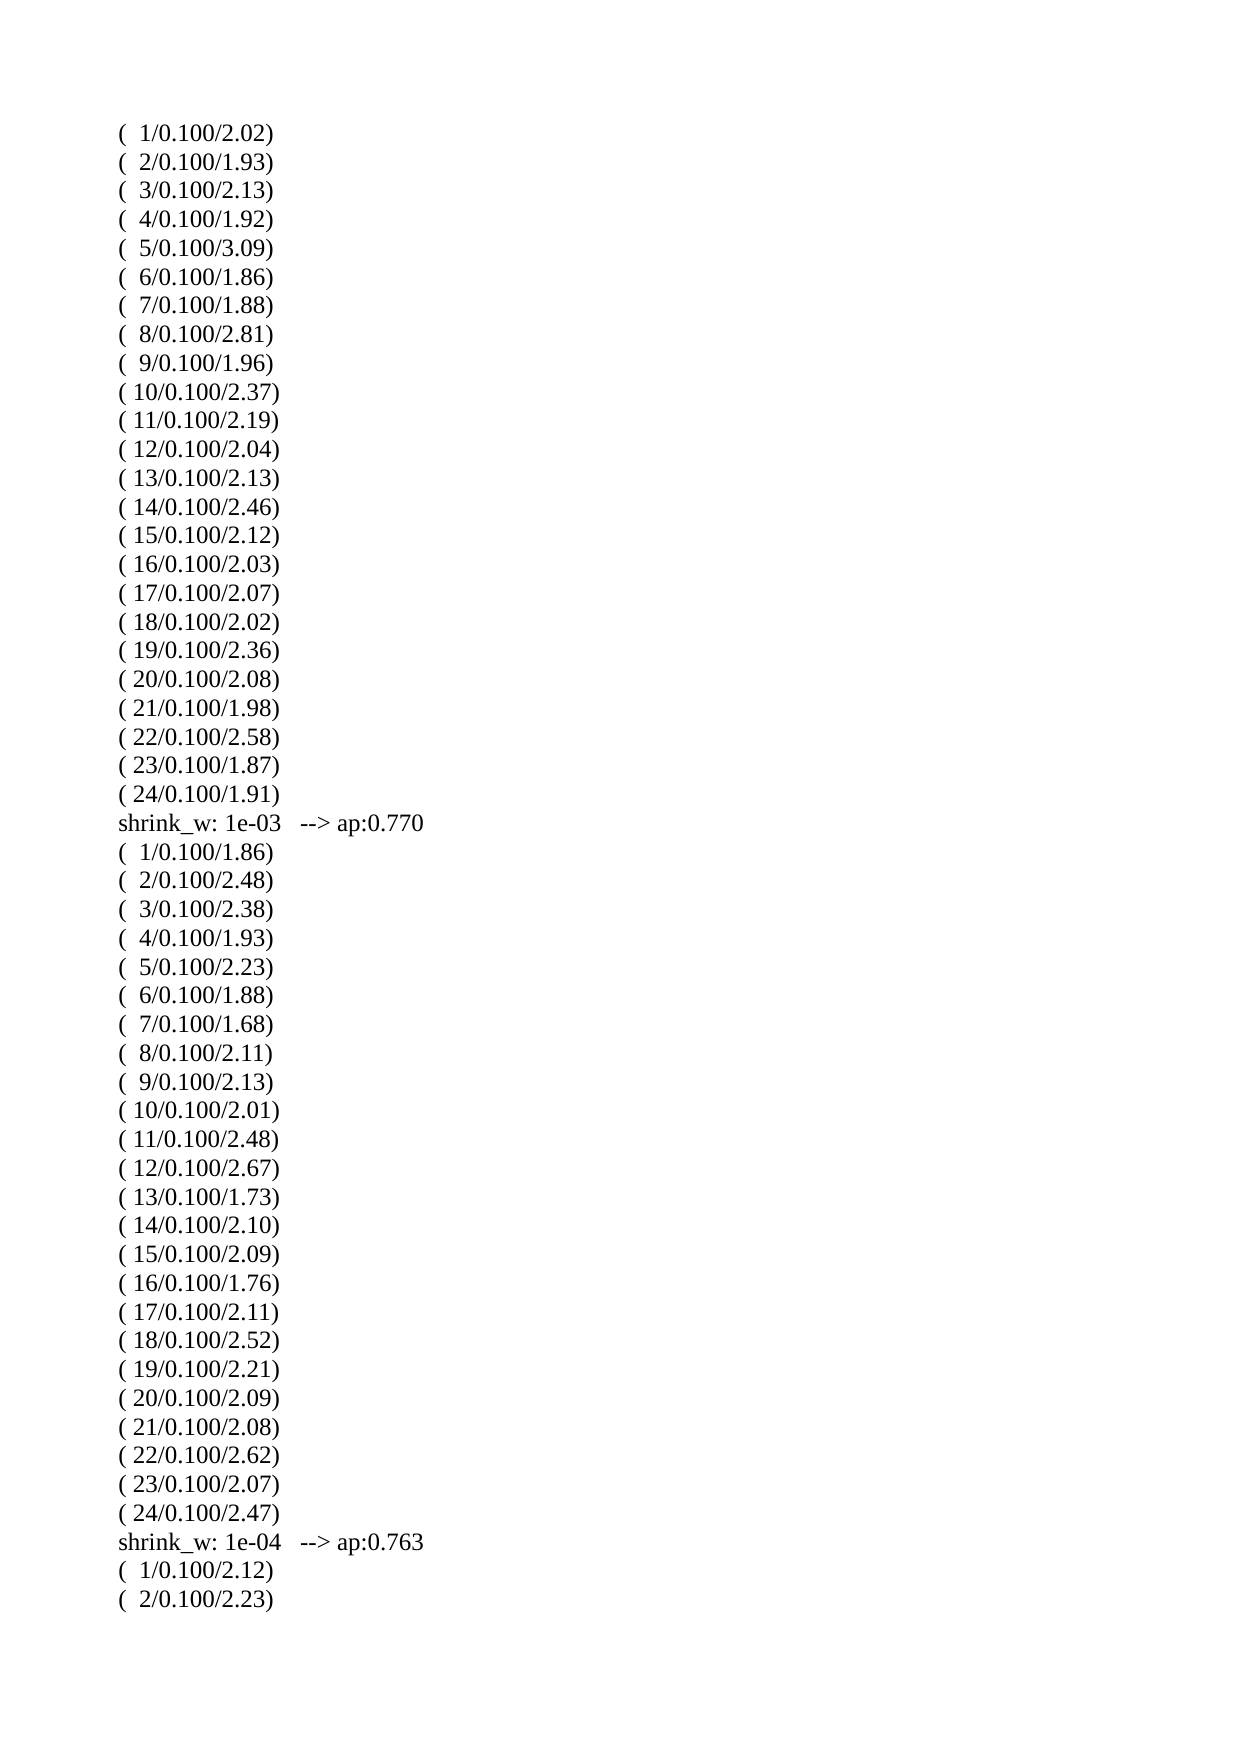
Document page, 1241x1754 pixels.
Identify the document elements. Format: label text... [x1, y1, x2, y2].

text ( 14/0.100/2.46) [118, 492, 1122, 521]
text ( 15/0.100/2.09) [118, 1239, 1122, 1268]
text ( 6/0.100/1.86) [118, 262, 1122, 291]
text ( 9/0.100/1.96) [118, 348, 1122, 377]
text ( 18/0.100/2.02) [118, 607, 1122, 636]
text ( 4/0.100/1.92) [118, 204, 1122, 233]
text ( 14/0.100/2.10) [118, 1211, 1122, 1239]
text ( 8/0.100/2.81) [118, 319, 1122, 348]
text ( 8/0.100/2.11) [118, 1038, 1122, 1067]
text ( 5/0.100/3.09) [118, 233, 1122, 262]
text ( 20/0.100/2.08) [118, 664, 1122, 693]
text ( 9/0.100/2.13) [118, 1067, 1122, 1096]
text ( 23/0.100/1.87) [118, 751, 1122, 779]
text ( 17/0.100/2.07) [118, 578, 1122, 607]
text ( 16/0.100/1.76) [118, 1268, 1122, 1297]
text ( 2/0.100/1.93) [118, 147, 1122, 176]
text ( 21/0.100/2.08) [118, 1412, 1122, 1441]
text ( 2/0.100/2.23) [118, 1584, 1122, 1613]
text ( 12/0.100/2.67) [118, 1153, 1122, 1182]
text ( 15/0.100/2.12) [118, 521, 1122, 549]
text ( 1/0.100/2.12) [118, 1556, 1122, 1584]
text ( 1/0.100/1.86) [118, 837, 1122, 866]
text ( 1/0.100/2.02) [118, 118, 1122, 147]
text ( 17/0.100/2.11) [118, 1297, 1122, 1326]
text ( 5/0.100/2.23) [118, 952, 1122, 981]
text ( 10/0.100/2.37) [118, 377, 1122, 406]
text ( 13/0.100/1.73) [118, 1182, 1122, 1211]
text ( 24/0.100/2.47) [118, 1498, 1122, 1527]
text ( 19/0.100/2.21) [118, 1354, 1122, 1383]
text shrink_w: 1e-04 --> ap:0.763 [118, 1527, 1122, 1556]
text ( 3/0.100/2.38) [118, 894, 1122, 923]
text ( 2/0.100/2.48) [118, 866, 1122, 894]
text ( 23/0.100/2.07) [118, 1469, 1122, 1498]
text ( 18/0.100/2.52) [118, 1326, 1122, 1354]
text ( 4/0.100/1.93) [118, 923, 1122, 952]
text ( 22/0.100/2.58) [118, 722, 1122, 751]
text ( 11/0.100/2.48) [118, 1124, 1122, 1153]
text ( 24/0.100/1.91) [118, 779, 1122, 808]
text ( 22/0.100/2.62) [118, 1441, 1122, 1469]
text ( 10/0.100/2.01) [118, 1096, 1122, 1124]
text ( 3/0.100/2.13) [118, 176, 1122, 204]
text ( 19/0.100/2.36) [118, 636, 1122, 664]
text ( 7/0.100/1.88) [118, 291, 1122, 319]
text ( 20/0.100/2.09) [118, 1383, 1122, 1412]
text ( 13/0.100/2.13) [118, 463, 1122, 492]
text ( 21/0.100/1.98) [118, 693, 1122, 722]
text ( 7/0.100/1.68) [118, 1009, 1122, 1038]
text ( 12/0.100/2.04) [118, 434, 1122, 463]
text ( 16/0.100/2.03) [118, 549, 1122, 578]
text shrink_w: 1e-03 --> ap:0.770 [118, 808, 1122, 837]
text ( 6/0.100/1.88) [118, 981, 1122, 1009]
text ( 11/0.100/2.19) [118, 406, 1122, 434]
